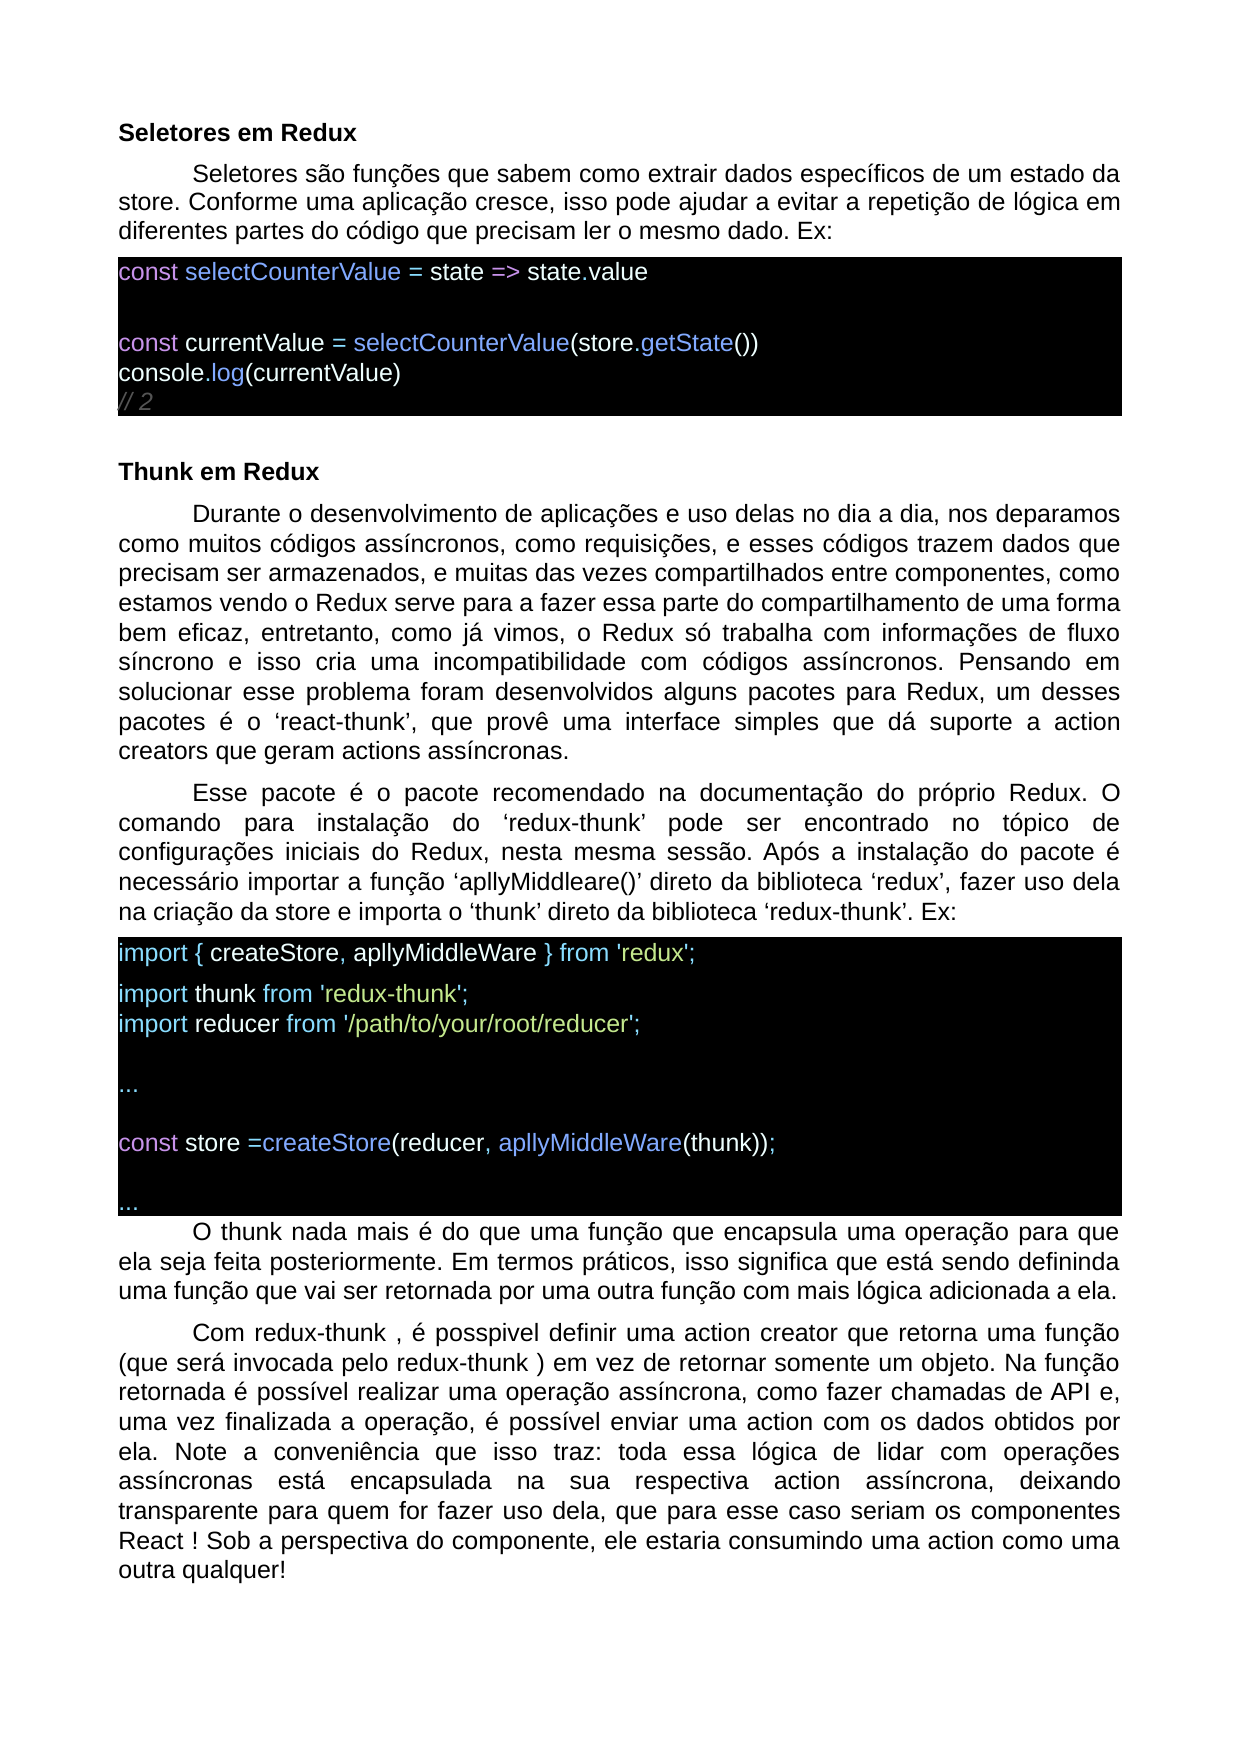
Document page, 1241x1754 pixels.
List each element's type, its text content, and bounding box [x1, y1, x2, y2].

text Seletores em Redux [118, 118, 1122, 147]
text ... [118, 1186, 1122, 1216]
text import reducer from '/path/to/your/root/reducer'; [118, 1008, 1122, 1038]
text // 2 [118, 386, 1122, 416]
text const selectCounterValue = state => state.value [118, 257, 1122, 285]
text const store =createStore(reducer, apllyMiddleWare(thunk)); [118, 1127, 1122, 1157]
text const currentValue = selectCounterValue(store.getState()) [118, 327, 1122, 357]
text Thunk em Redux [118, 456, 1122, 486]
text Durante o desenvolvimento de aplicações e uso delas no dia a dia, nos deparamos como muitos códigos assíncronos, como requisições, e esses códigos trazem dados que precisam ser armazenados, e muitas das vezes compartilhados entre componentes, como estamos vendo o Redux serve para a fazer essa parte do compartilhamento de uma forma bem eficaz, entretanto, como já vimos, o Redux só trabalha com informações de fluxo síncrono e isso cria uma incompatibilidade com códigos assíncronos. Pensando em solucionar esse problema foram desenvolvidos alguns pacotes para Redux, um desses pacotes é o ‘react-thunk’, que provê uma interface simples que dá suporte a action creators que geram actions assíncronas. [118, 498, 1122, 765]
text import { createStore, apllyMiddleWare } from 'redux'; [118, 937, 1122, 967]
text O thunk nada mais é do que uma função que encapsula uma operação para que ela seja feita posteriormente. Em termos práticos, isso significa que está sendo defininda uma função que vai ser retornada por uma outra função com mais lógica adicionada a ela. [118, 1216, 1122, 1305]
text ... [118, 1068, 1122, 1097]
text console.log(currentValue) [118, 357, 1122, 386]
text Esse pacote é o pacote recomendado na documentação do próprio Redux. O comando para instalação do ‘redux-thunk’ pode ser encontrado no tópico de configurações iniciais do Redux, nesta mesma sessão. Após a instalação do pacote é necessário importar a função ‘apllyMiddleare()’ direto da biblioteca ‘redux’, fazer uso dela na criação da store e importa o ‘thunk’ direto da biblioteca ‘redux-thunk’. Ex: [118, 777, 1122, 925]
text Seletores são funções que sabem como extrair dados específicos de um estado da store. Conforme uma aplicação cresce, isso pode ajudar a evitar a repetição de lógica em diferentes partes do código que precisam ler o mesmo dado. Ex: [118, 159, 1122, 245]
text import thunk from 'redux-thunk'; [118, 978, 1122, 1008]
text Com redux-thunk , é posspivel definir uma action creator que retorna uma função (que será invocada pelo redux-thunk ) em vez de retornar somente um objeto. Na função retornada é possível realizar uma operação assíncrona, como fazer chamadas de API e, uma vez finalizada a operação, é possível enviar uma action com os dados obtidos por ela. Note a conveniência que isso traz: toda essa lógica de lidar com operações assíncronas está encapsulada na sua respectiva action assíncrona, deixando transparente para quem for fazer uso dela, que para esse caso seriam os componentes React ! Sob a perspectiva do componente, ele estaria consumindo uma action como uma outra qualquer! [118, 1317, 1122, 1584]
